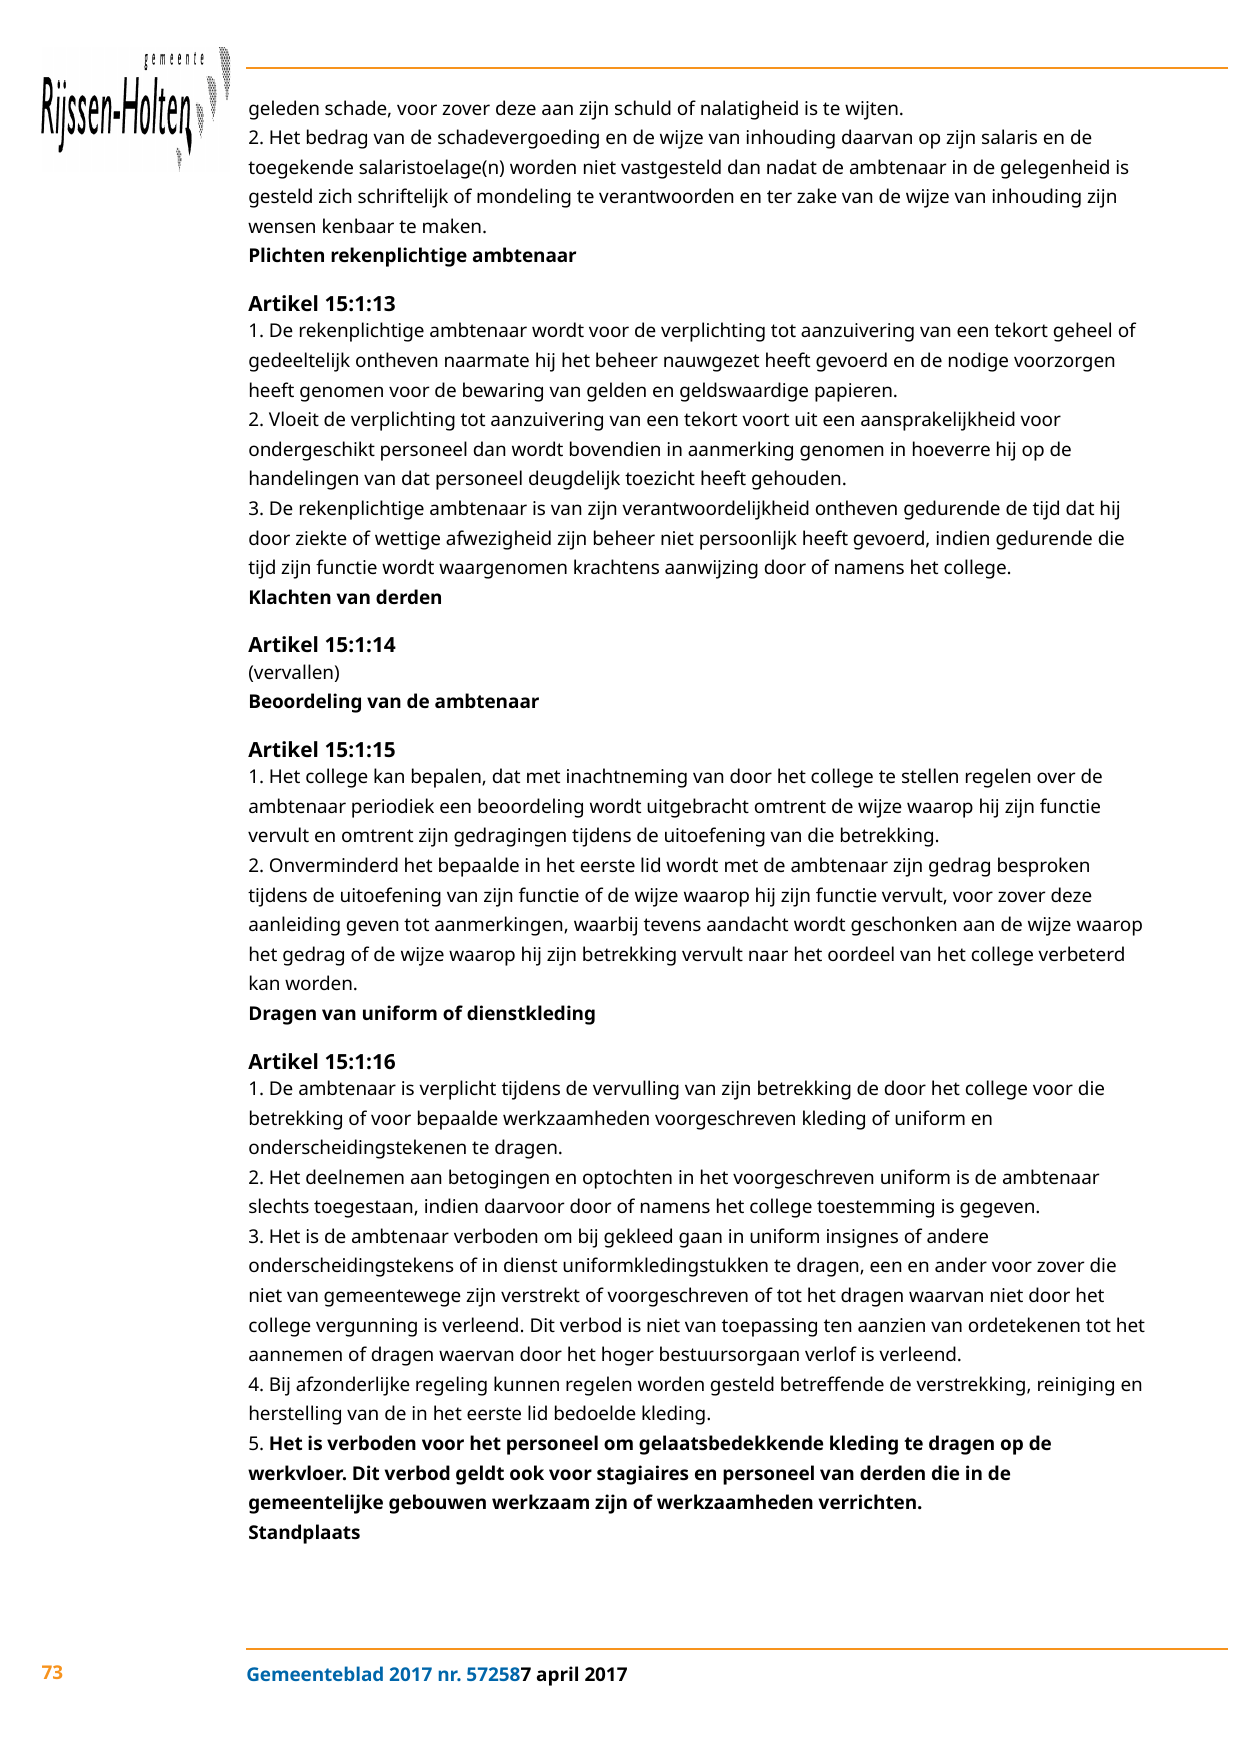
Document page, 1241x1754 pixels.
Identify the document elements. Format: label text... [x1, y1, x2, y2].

text 1. De rekenplichtige ambtenaar wordt voor de verplichting tot aanzuivering van een tekort geheel of gedeeltelijk ontheven naarmate hij het beheer nauwgezet heeft gevoerd en de nodige voorzorgen heeft genomen voor de bewaring van gelden en geldswaardige papieren. [248, 318, 1152, 403]
text 2. Onverminderd het bepaalde in het eerste lid wordt met de ambtenaar zijn gedrag besproken tijdens de uitoefening van zijn functie of de wijze waarop hij zijn functie vervult, voor zover deze aanleiding geven tot aanmerkingen, waarbij tevens aandacht wordt geschonken aan de wijze waarop het gedrag of de wijze waarop hij zijn betrekking vervult naar het oordeel van het college verbeterd kan worden. [248, 852, 1152, 996]
text geleden schade, voor zover deze aan zijn schuld of nalatigheid is te wijten. [248, 95, 1152, 121]
text 3. De rekenplichtige ambtenaar is van zijn verantwoordelijkheid ontheven gedurende de tijd dat hij door ziekte of wettige afwezigheid zijn beheer niet persoonlijk heeft gevoerd, indien gedurende die tijd zijn functie wordt waargenomen krachtens aanwijzing door of namens het college. [248, 495, 1152, 580]
text Dragen van uniform of dienstkleding [248, 1000, 1152, 1026]
text (vervallen) [248, 659, 1152, 685]
text Standplaats [248, 1519, 1152, 1545]
text 3. Het is de ambtenaar verboden om bij gekleed gaan in uniform insignes of andere onderscheidingstekens of in dienst uniformkledingstukken te dragen, een en ander voor zover die niet van gemeentewege zijn verstrekt of voorgeschreven of tot het dragen waarvan niet door het college vergunning is verleend. Dit verbod is niet van toepassing ten aanzien van ordetekenen tot het aannemen of dragen waervan door het hoger bestuursorgaan verlof is verleend. [248, 1223, 1152, 1367]
text Artikel 15:1:15 [248, 735, 1152, 763]
text Beoordeling van de ambtenaar [248, 688, 1152, 714]
text 1. Het college kan bepalen, dat met inachtneming van door het college te stellen regelen over de ambtenaar periodiek een beoordeling wordt uitgebracht omtrent de wijze waarop hij zijn functie vervult en omtrent zijn gedragingen tijdens de uitoefening van die betrekking. [248, 763, 1152, 848]
text Artikel 15:1:14 [248, 631, 1152, 659]
text Artikel 15:1:13 [248, 289, 1152, 318]
text 2. Het deelnemen aan betogingen en optochten in het voorgeschreven uniform is de ambtenaar slechts toegestaan, indien daarvoor door of namens het college toestemming is gegeven. [248, 1164, 1152, 1219]
text Artikel 15:1:16 [248, 1047, 1152, 1075]
text 2. Het bedrag van de schadevergoeding en de wijze van inhouding daarvan op zijn salaris en de toegekende salaristoelage(n) worden niet vastgesteld dan nadat de ambtenaar in de gelegenheid is gesteld zich schriftelijk of mondeling te verantwoorden en ter zake van de wijze van inhouding zijn wensen kenbaar te maken. [248, 124, 1152, 239]
text 4. Bij afzonderlijke regeling kunnen regelen worden gesteld betreffende de verstrekking, reiniging en herstelling van de in het eerste lid bedoelde kleding. [248, 1371, 1152, 1426]
text Plichten rekenplichtige ambtenaar [248, 243, 1152, 268]
text 2. Vloeit de verplichting tot aanzuivering van een tekort voort uit een aansprakelijkheid voor ondergeschikt personeel dan wordt bovendien in aanmerking genomen in hoeverre hij op de handelingen van dat personeel deugdelijk toezicht heeft gehouden. [248, 406, 1152, 491]
text 5. Het is verboden voor het personeel om gelaatsbedekkende kleding te dragen op de werkvloer. Dit verbod geldt ook voor stagiaires en personeel van derden die in de gemeentelijke gebouwen werkzaam zijn of werkzaamheden verrichten. [248, 1430, 1152, 1515]
text 1. De ambtenaar is verplicht tijdens de vervulling van zijn betrekking de door het college voor die betrekking of voor bepaalde werkzaamheden voorgeschreven kleding of uniform en onderscheidingstekenen te dragen. [248, 1075, 1152, 1160]
text Klachten van derden [248, 584, 1152, 610]
picture [41, 47, 231, 172]
